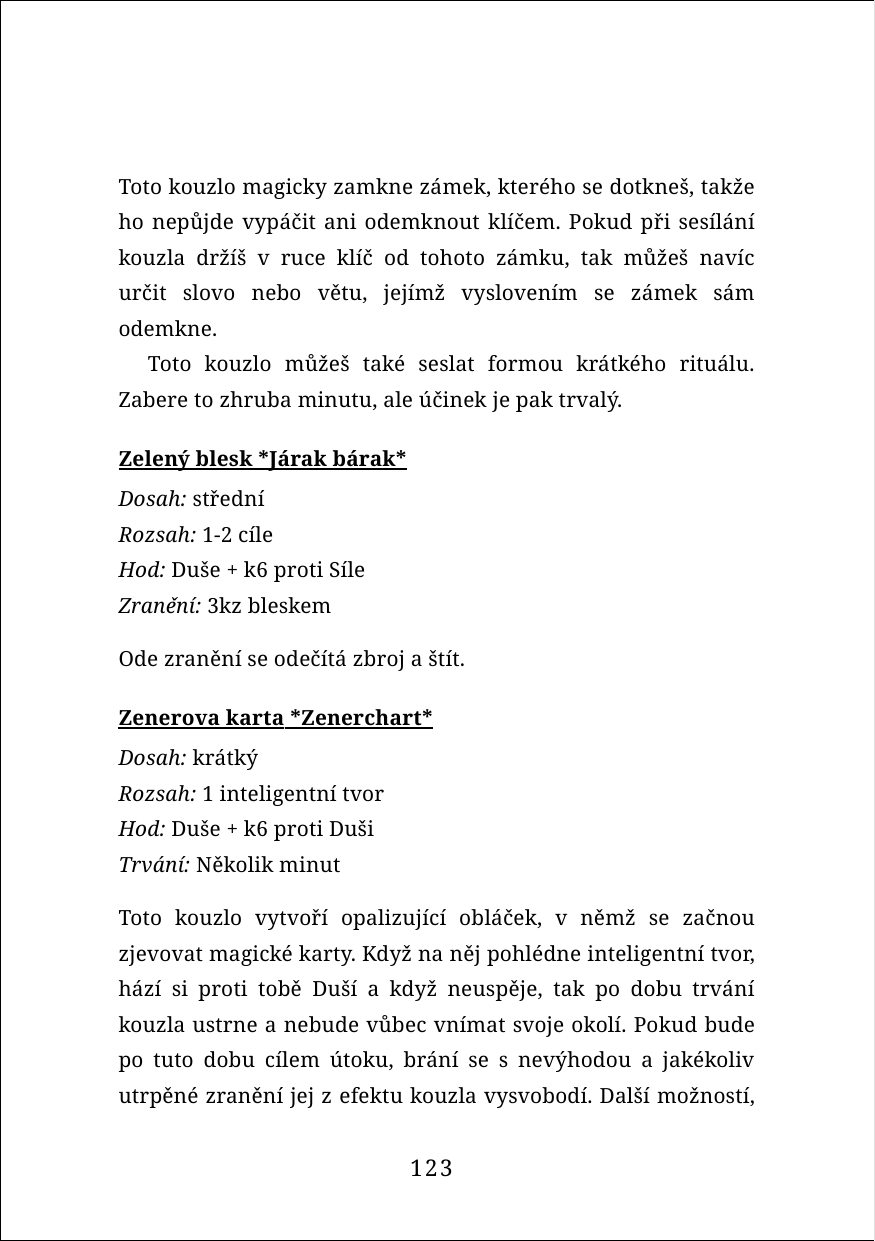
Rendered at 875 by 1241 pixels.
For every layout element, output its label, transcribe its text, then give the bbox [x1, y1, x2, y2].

text Dosah: krátký Rozsah: 1 inteligentní tvor Hod: Duše + k6 proti Duši Trvání: Několik minut [118, 743, 756, 878]
text Toto kouzlo vytvoří opalizující obláček, v němž se začnou zjevovat magické karty. Když na něj pohlédne inteligentní tvor, hází si proti tobě Duší a když neuspěje, tak po dobu trvání kouzla ustrne a nebude vůbec vnímat svoje okolí. Pokud bude po tuto dobu cílem útoku, brání se s nevýhodou a jakékoliv utrpěné zranění jej z efektu kouzla vysvobodí. Další možností, [118, 903, 756, 1109]
subtitle Zenerova karta *Zenerchart* [118, 703, 756, 732]
text Ode zranění se odečítá zbroj a štít. [118, 644, 756, 672]
text Dosah: střední Rozsah: 1-2 cíle Hod: Duše + k6 proti Síle Zranění: 3kz bleskem [118, 484, 756, 619]
subtitle Zelený blesk *Járak bárak* [118, 444, 756, 472]
text Toto kouzlo magicky zamkne zámek, kterého se dotkneš, takže ho nepůjde vypáčit ani odemknout klíčem. Pokud při sesílání kouzla držíš v ruce klíč od tohoto zámku, tak můžeš navíc určit slovo nebo větu, jejímž vyslovením se zámek sám odemkne. Toto kouzlo můžeš také seslat formou krátkého rituálu. Zabere to zhruba minutu, ale účinek je pak trvalý. [118, 172, 756, 413]
